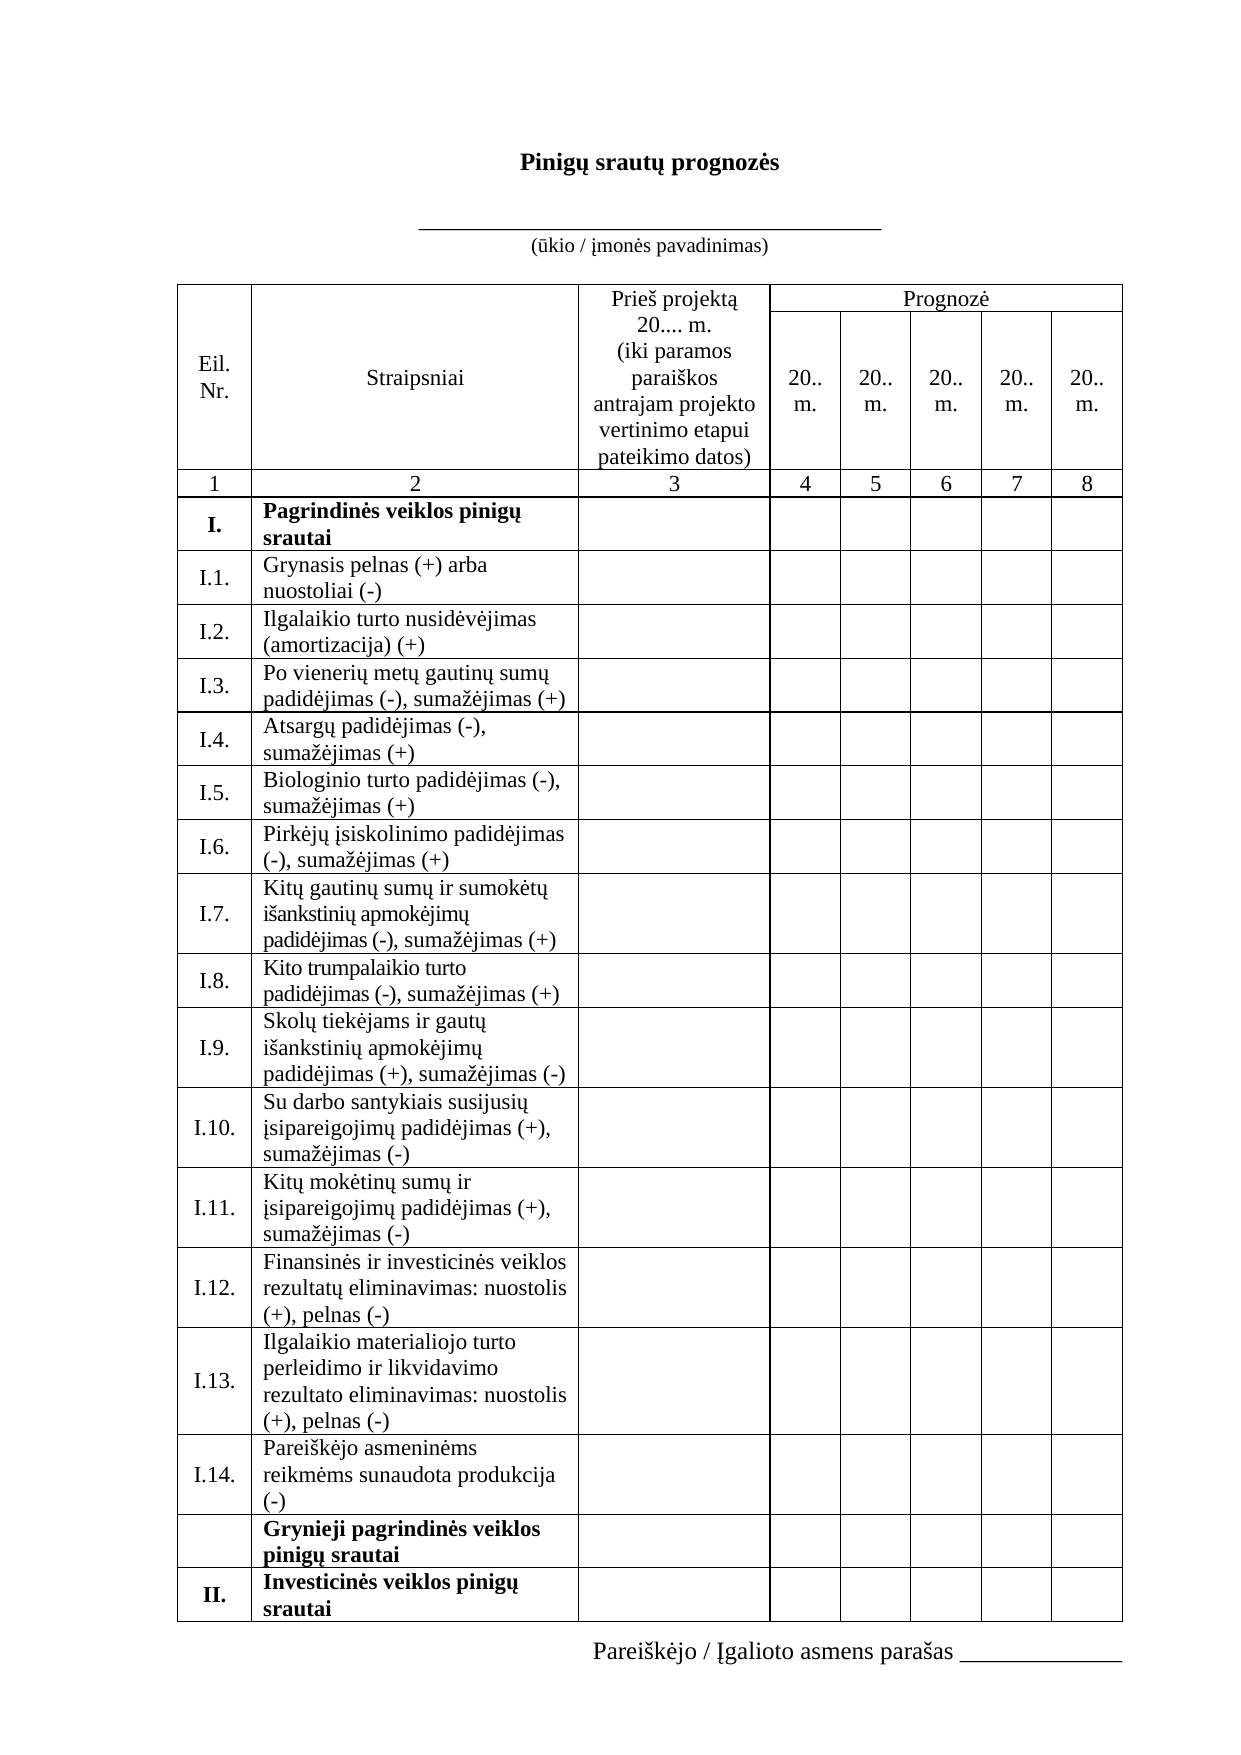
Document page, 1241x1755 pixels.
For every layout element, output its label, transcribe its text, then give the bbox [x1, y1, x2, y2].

table_cell [911, 1568, 981, 1621]
table_cell [1052, 820, 1122, 873]
table_cell I.11. [178, 1168, 251, 1247]
table_cell [982, 1435, 1051, 1513]
table_cell [1052, 498, 1122, 550]
table_cell Finansinės ir investicinės veiklos rezultatų eliminavimas: nuostolis (+), pelnas (-) [252, 1248, 578, 1327]
table_cell [982, 820, 1051, 873]
table_cell [841, 605, 910, 658]
table_cell Kitų gautinų sumų ir sumokėtų išankstinių apmokėjimų padidėjimas (-), sumažėjimas (+) [252, 874, 578, 953]
table_cell [771, 820, 840, 873]
text Pinigų srautų prognozės [177, 147, 1122, 176]
table_cell 3 [579, 470, 769, 496]
table_cell [1052, 766, 1122, 819]
table_cell Skolų tiekėjams ir gautų išankstinių apmokėjimų padidėjimas (+), sumažėjimas (-) [252, 1008, 578, 1087]
table_cell I.3. [178, 659, 251, 711]
table_cell [579, 1515, 769, 1567]
table_cell I.7. [178, 874, 251, 953]
table_cell Grynieji pagrindinės veiklos pinigų srautai [252, 1515, 578, 1567]
table_cell 20.. m. [771, 312, 840, 469]
table_cell [1052, 1008, 1122, 1087]
table_cell [911, 498, 981, 550]
table_cell [911, 1515, 981, 1567]
table_cell [982, 713, 1051, 765]
table_cell 5 [841, 470, 910, 496]
table_cell [841, 874, 910, 953]
table_cell [982, 1168, 1051, 1247]
table_cell 1 [178, 470, 251, 496]
table_cell [911, 954, 981, 1007]
table_cell [911, 1088, 981, 1167]
table_cell [982, 498, 1051, 550]
table_header Eil. Nr. [178, 285, 251, 469]
table_cell II. [178, 1568, 251, 1621]
table_cell [1052, 874, 1122, 953]
table_cell [841, 1248, 910, 1327]
table_cell [982, 1328, 1051, 1433]
table_cell I. [178, 498, 251, 550]
table_cell [771, 1168, 840, 1247]
table_cell Kito trumpalaikio turto padidėjimas (-), sumažėjimas (+) [252, 954, 578, 1007]
text _____________________________________ [177, 204, 1122, 233]
table_cell [771, 1515, 840, 1567]
table_cell [1052, 1515, 1122, 1567]
table_cell [982, 1515, 1051, 1567]
table_cell [911, 713, 981, 765]
table_cell [579, 1088, 769, 1167]
table_cell [982, 954, 1051, 1007]
table_cell 2 [252, 470, 578, 496]
table_cell [1052, 659, 1122, 711]
table_cell I.1. [178, 551, 251, 604]
table_cell Grynasis pelnas (+) arba nuostoliai (-) [252, 551, 578, 604]
table_cell [982, 1248, 1051, 1327]
table_cell [579, 551, 769, 604]
table_cell Biologinio turto padidėjimas (-), sumažėjimas (+) [252, 766, 578, 819]
table_cell I.5. [178, 766, 251, 819]
table_cell [579, 659, 769, 711]
table_cell [771, 605, 840, 658]
table_cell [579, 874, 769, 953]
table_cell [1052, 551, 1122, 604]
table_cell [579, 820, 769, 873]
table_cell 7 [982, 470, 1051, 496]
table_cell [911, 605, 981, 658]
table_cell 4 [771, 470, 840, 496]
table_cell 20.. m. [1052, 312, 1122, 469]
table_cell [1052, 713, 1122, 765]
table_cell I.10. [178, 1088, 251, 1167]
table_cell [178, 1515, 251, 1567]
table_cell [1052, 1248, 1122, 1327]
table_cell [579, 954, 769, 1007]
table_cell [579, 1008, 769, 1087]
table_cell [1052, 1168, 1122, 1247]
table_cell [911, 1248, 981, 1327]
table_cell Investicinės veiklos pinigų srautai [252, 1568, 578, 1621]
table_cell [771, 1248, 840, 1327]
table_cell [579, 713, 769, 765]
table_cell [771, 874, 840, 953]
table_cell [771, 713, 840, 765]
table_cell [771, 1435, 840, 1513]
table_cell [841, 713, 910, 765]
table_cell I.6. [178, 820, 251, 873]
table_cell [579, 1248, 769, 1327]
table_cell [579, 1168, 769, 1247]
table_cell [841, 1008, 910, 1087]
table_cell [911, 820, 981, 873]
table_cell [771, 1008, 840, 1087]
table_header Prognozė [771, 285, 1122, 311]
table_cell [982, 1568, 1051, 1621]
table_cell Atsargų padidėjimas (-), sumažėjimas (+) [252, 713, 578, 765]
table_cell [579, 1568, 769, 1621]
table_cell 8 [1052, 470, 1122, 496]
table_cell [911, 766, 981, 819]
table_header Prieš projektą 20.... m. (iki paramos paraiškos antrajam projekto vertinimo etapui pateikimo datos) [579, 285, 769, 469]
table_cell 20.. m. [911, 312, 981, 469]
table_cell [579, 1435, 769, 1513]
table_cell [771, 766, 840, 819]
table_cell [982, 605, 1051, 658]
table_cell [982, 766, 1051, 819]
table_cell [841, 820, 910, 873]
table_cell I.14. [178, 1435, 251, 1513]
table_cell [911, 1435, 981, 1513]
table_header Straipsniai [252, 285, 578, 469]
table_cell [841, 954, 910, 1007]
table_cell [841, 659, 910, 711]
table_cell Po vienerių metų gautinų sumų padidėjimas (-), sumažėjimas (+) [252, 659, 578, 711]
table_cell [841, 1435, 910, 1513]
table_cell [841, 498, 910, 550]
table_cell Kitų mokėtinų sumų ir įsipareigojimų padidėjimas (+), sumažėjimas (-) [252, 1168, 578, 1247]
table_cell [841, 1328, 910, 1433]
table_cell [579, 1328, 769, 1433]
table_cell [1052, 1568, 1122, 1621]
table_cell Pareiškėjo asmeninėms reikmėms sunaudota produkcija (-) [252, 1435, 578, 1513]
table_cell I.4. [178, 713, 251, 765]
table_cell [841, 766, 910, 819]
table_cell I.12. [178, 1248, 251, 1327]
table_cell 20.. m. [841, 312, 910, 469]
table_cell I.9. [178, 1008, 251, 1087]
table_cell [771, 954, 840, 1007]
text (ūkio / įmonės pavadinimas) [177, 233, 1122, 257]
table_cell [841, 1168, 910, 1247]
table_cell [982, 551, 1051, 604]
table_cell [911, 874, 981, 953]
table_cell [841, 1568, 910, 1621]
table_cell [1052, 1088, 1122, 1167]
table_cell I.2. [178, 605, 251, 658]
table_cell [982, 874, 1051, 953]
table_cell [771, 498, 840, 550]
table_cell I.8. [178, 954, 251, 1007]
table_cell Ilgalaikio materialiojo turto perleidimo ir likvidavimo rezultato eliminavimas: nuostolis (+), pelnas (-) [252, 1328, 578, 1433]
table_cell [1052, 1328, 1122, 1433]
table_cell [841, 1088, 910, 1167]
table_cell Pirkėjų įsiskolinimo padidėjimas (-), sumažėjimas (+) [252, 820, 578, 873]
table_cell I.13. [178, 1328, 251, 1433]
table_cell [841, 551, 910, 604]
table_cell Ilgalaikio turto nusidėvėjimas (amortizacija) (+) [252, 605, 578, 658]
table_cell [771, 659, 840, 711]
table_cell [771, 1088, 840, 1167]
table_cell [911, 551, 981, 604]
table_cell [1052, 1435, 1122, 1513]
table_cell [579, 766, 769, 819]
table_cell 20.. m. [982, 312, 1051, 469]
table_cell [771, 1328, 840, 1433]
table_cell Su darbo santykiais susijusių įsipareigojimų padidėjimas (+), sumažėjimas (-) [252, 1088, 578, 1167]
table_cell [911, 1008, 981, 1087]
table_cell [911, 659, 981, 711]
table_cell [982, 1088, 1051, 1167]
table_cell [982, 659, 1051, 711]
table_cell [841, 1515, 910, 1567]
table_cell [579, 498, 769, 550]
table_cell [771, 551, 840, 604]
table_cell [579, 605, 769, 658]
table_cell [1052, 954, 1122, 1007]
table_cell [771, 1568, 840, 1621]
table_cell [911, 1328, 981, 1433]
table_cell Pagrindinės veiklos pinigų srautai [252, 498, 578, 550]
table_cell [911, 1168, 981, 1247]
table_cell [982, 1008, 1051, 1087]
table_cell 6 [911, 470, 981, 496]
table_cell [1052, 605, 1122, 658]
